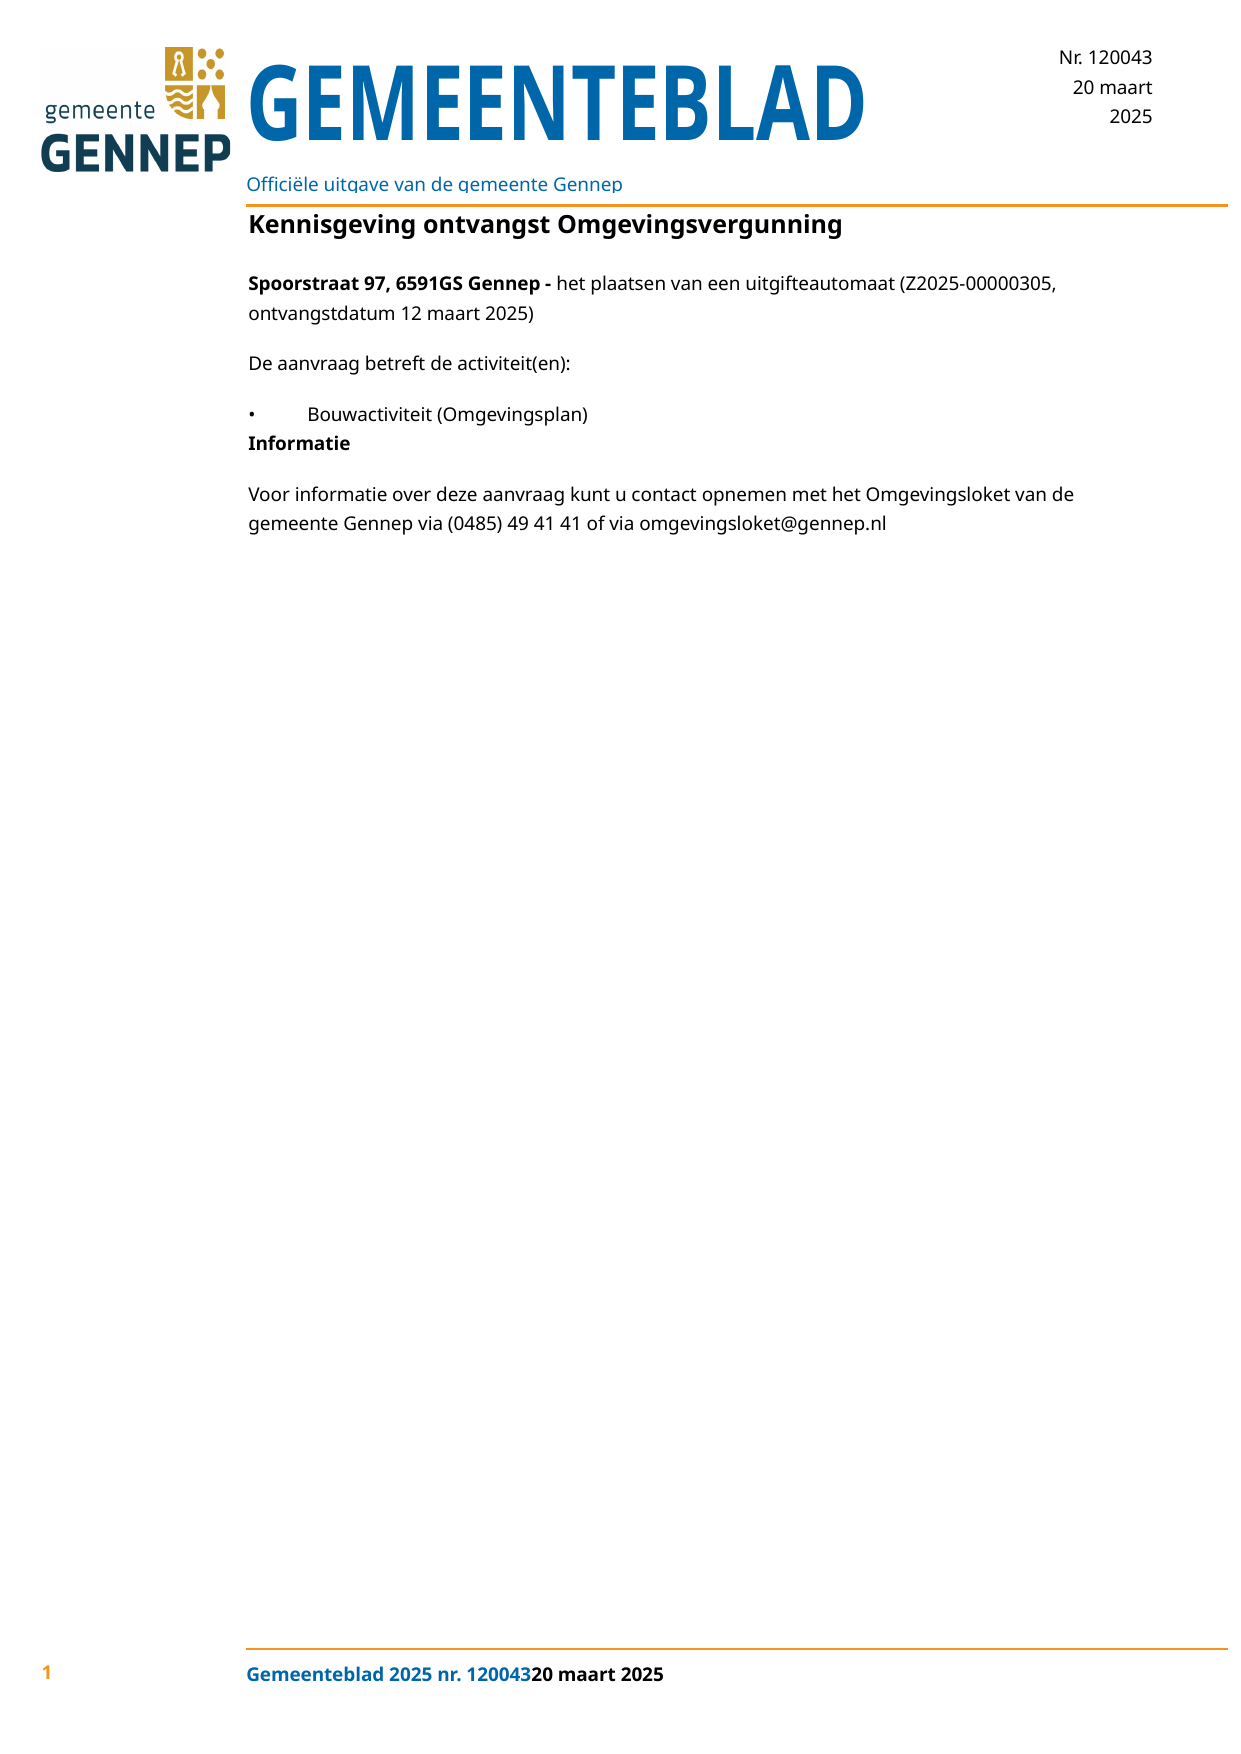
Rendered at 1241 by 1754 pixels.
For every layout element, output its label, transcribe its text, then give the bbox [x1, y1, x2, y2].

text Spoorstraat 97, 6591GS Gennep - het plaatsen van een uitgifteautomaat (Z2025-00000305, ontvangstdatum 12 maart 2025) [248, 270, 1152, 326]
picture [41, 47, 231, 172]
text Informatie [248, 430, 1152, 456]
text Voor informatie over deze aanvraag kunt u contact opnemen met het Omgevingsloket van de gemeente Gennep via (0485) 49 41 41 of via omgevingsloket@gennep.nl [248, 481, 1152, 536]
text Kennisgeving ontvangst Omgevingsvergunning [248, 207, 1152, 241]
list Bouwactiviteit (Omgevingsplan) [248, 401, 1152, 426]
text De aanvraag betreft de activiteit(en): [248, 350, 1152, 376]
